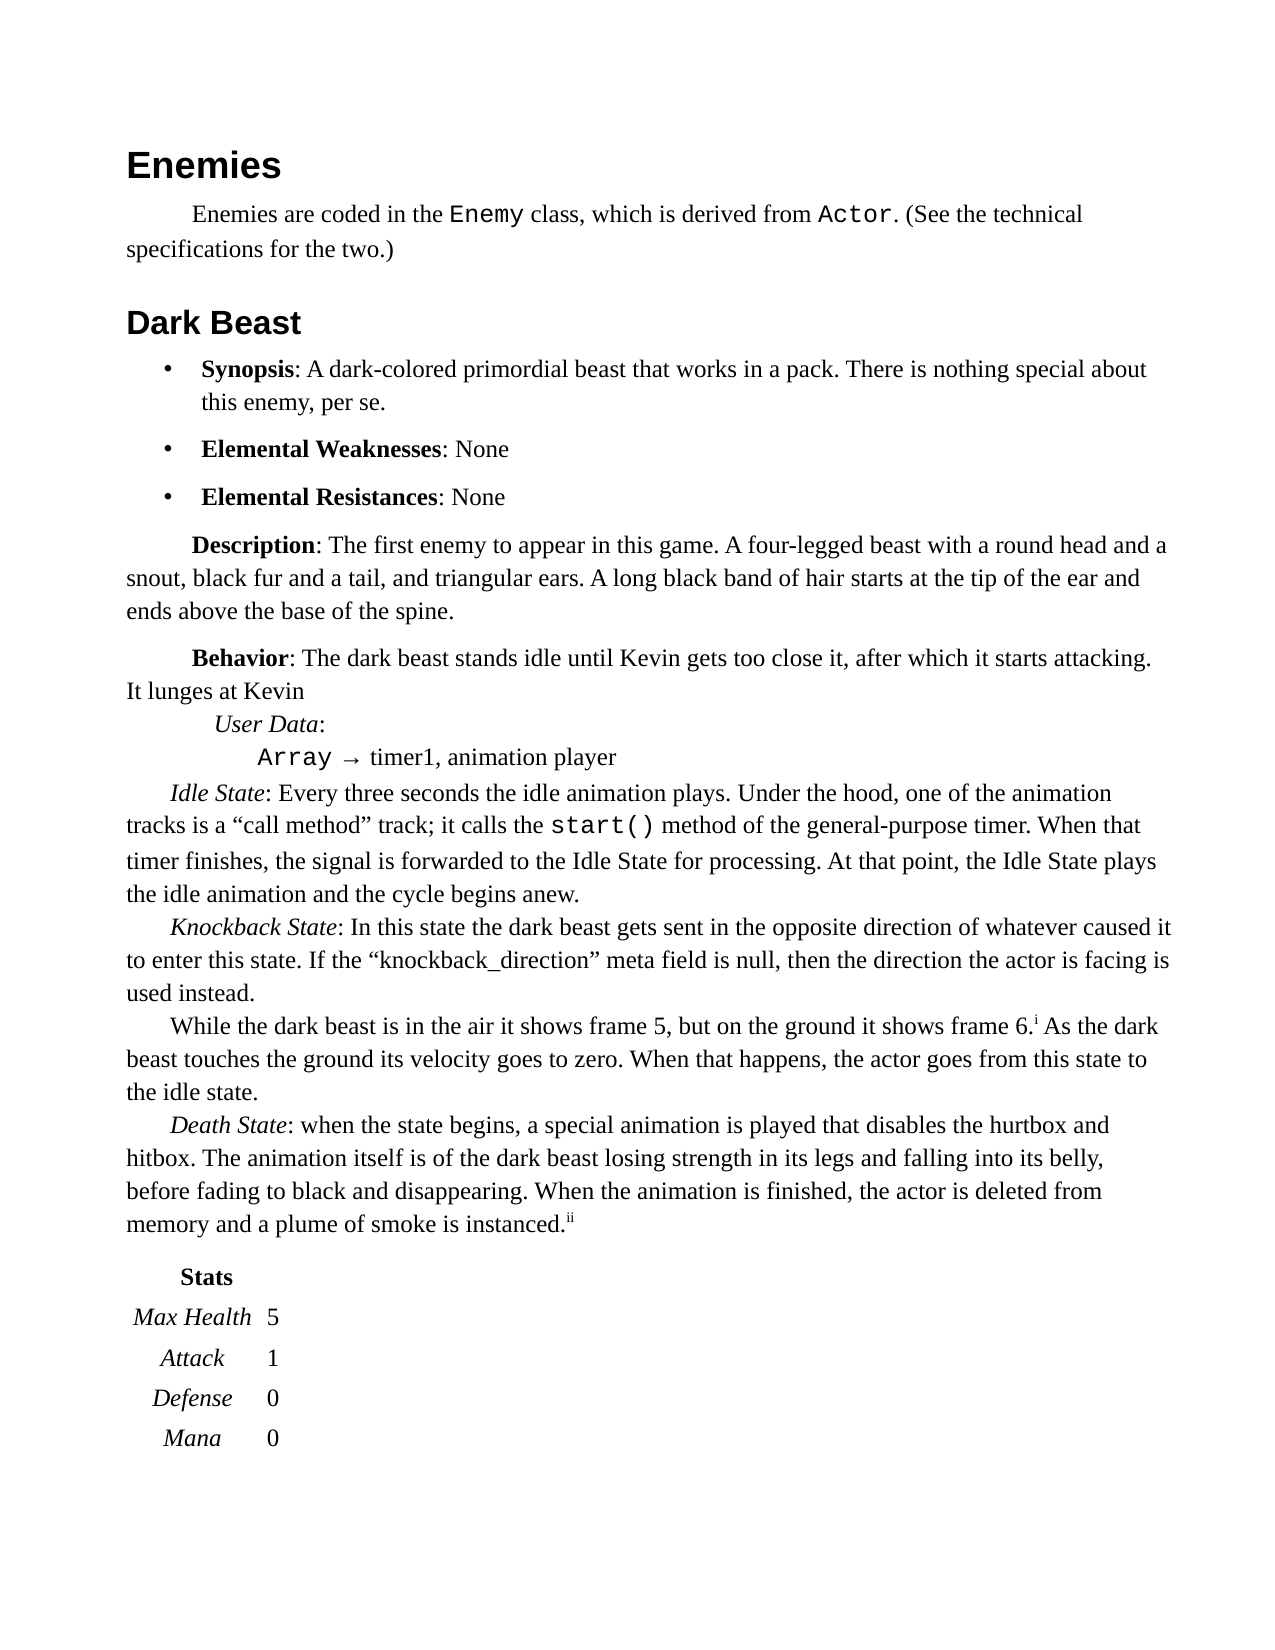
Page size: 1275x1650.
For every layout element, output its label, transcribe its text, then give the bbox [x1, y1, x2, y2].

subtitle Dark Beast [126, 303, 1173, 341]
table_cell Defense [126, 1377, 261, 1417]
list Elemental Weaknesses: None [163, 434, 1173, 463]
list Synopsis: A dark-colored primordial beast that works in a pack. There is nothing special about this enemy, per se. [163, 354, 1173, 416]
table_cell Mana [126, 1418, 261, 1458]
subtitle Enemies [126, 143, 1173, 187]
table_cell 1 [261, 1337, 287, 1377]
list Elemental Resistances: None [163, 482, 1173, 511]
table_cell 0 [261, 1377, 287, 1417]
table_cell Attack [126, 1337, 261, 1377]
text Behavior: The dark beast stands idle until Kevin gets too close it, after which it starts attacking. It lunges at Kevin User Data: Array → timer1, animation player Idle State: Every three seconds the idle animation plays. Under the hood, one of the animation tracks is a “call method” track; it calls the start() method of the general-purpose timer. When that timer finishes, the signal is forwarded to the Idle State for processing. At that point, the Idle State plays the idle animation and the cycle begins anew. Knockback State: In this state the dark beast gets sent in the opposite direction of whatever caused it to enter this state. If the “knockback_direction” meta field is null, then the direction the actor is facing is used instead. While the dark beast is in the air it shows frame 5, but on the ground it shows frame 6. As the dark beast touches the ground its velocity goes to zero. When that happens, the actor goes from this state to the idle state. Death State: when the state begins, a special animation is played that disables the hurtbox and hitbox. The animation itself is of the dark beast losing strength in its legs and falling into its belly, before fading to black and disappearing. When the animation is finished, the actor is deleted from memory and a plume of smoke is instanced. [126, 643, 1173, 1238]
table_cell 5 [261, 1297, 287, 1337]
table_cell Max Health [126, 1297, 261, 1337]
table_header Stats [126, 1257, 287, 1297]
text Description: The first enemy to appear in this game. A four-legged beast with a round head and a snout, black fur and a tail, and triangular ears. A long black band of hair starts at the tip of the ear and ends above the base of the spine. [126, 530, 1173, 624]
table_cell 0 [261, 1418, 287, 1458]
text Enemies are coded in the Enemy class, which is derived from Actor. (See the technical specifications for the two.) [126, 199, 1173, 263]
